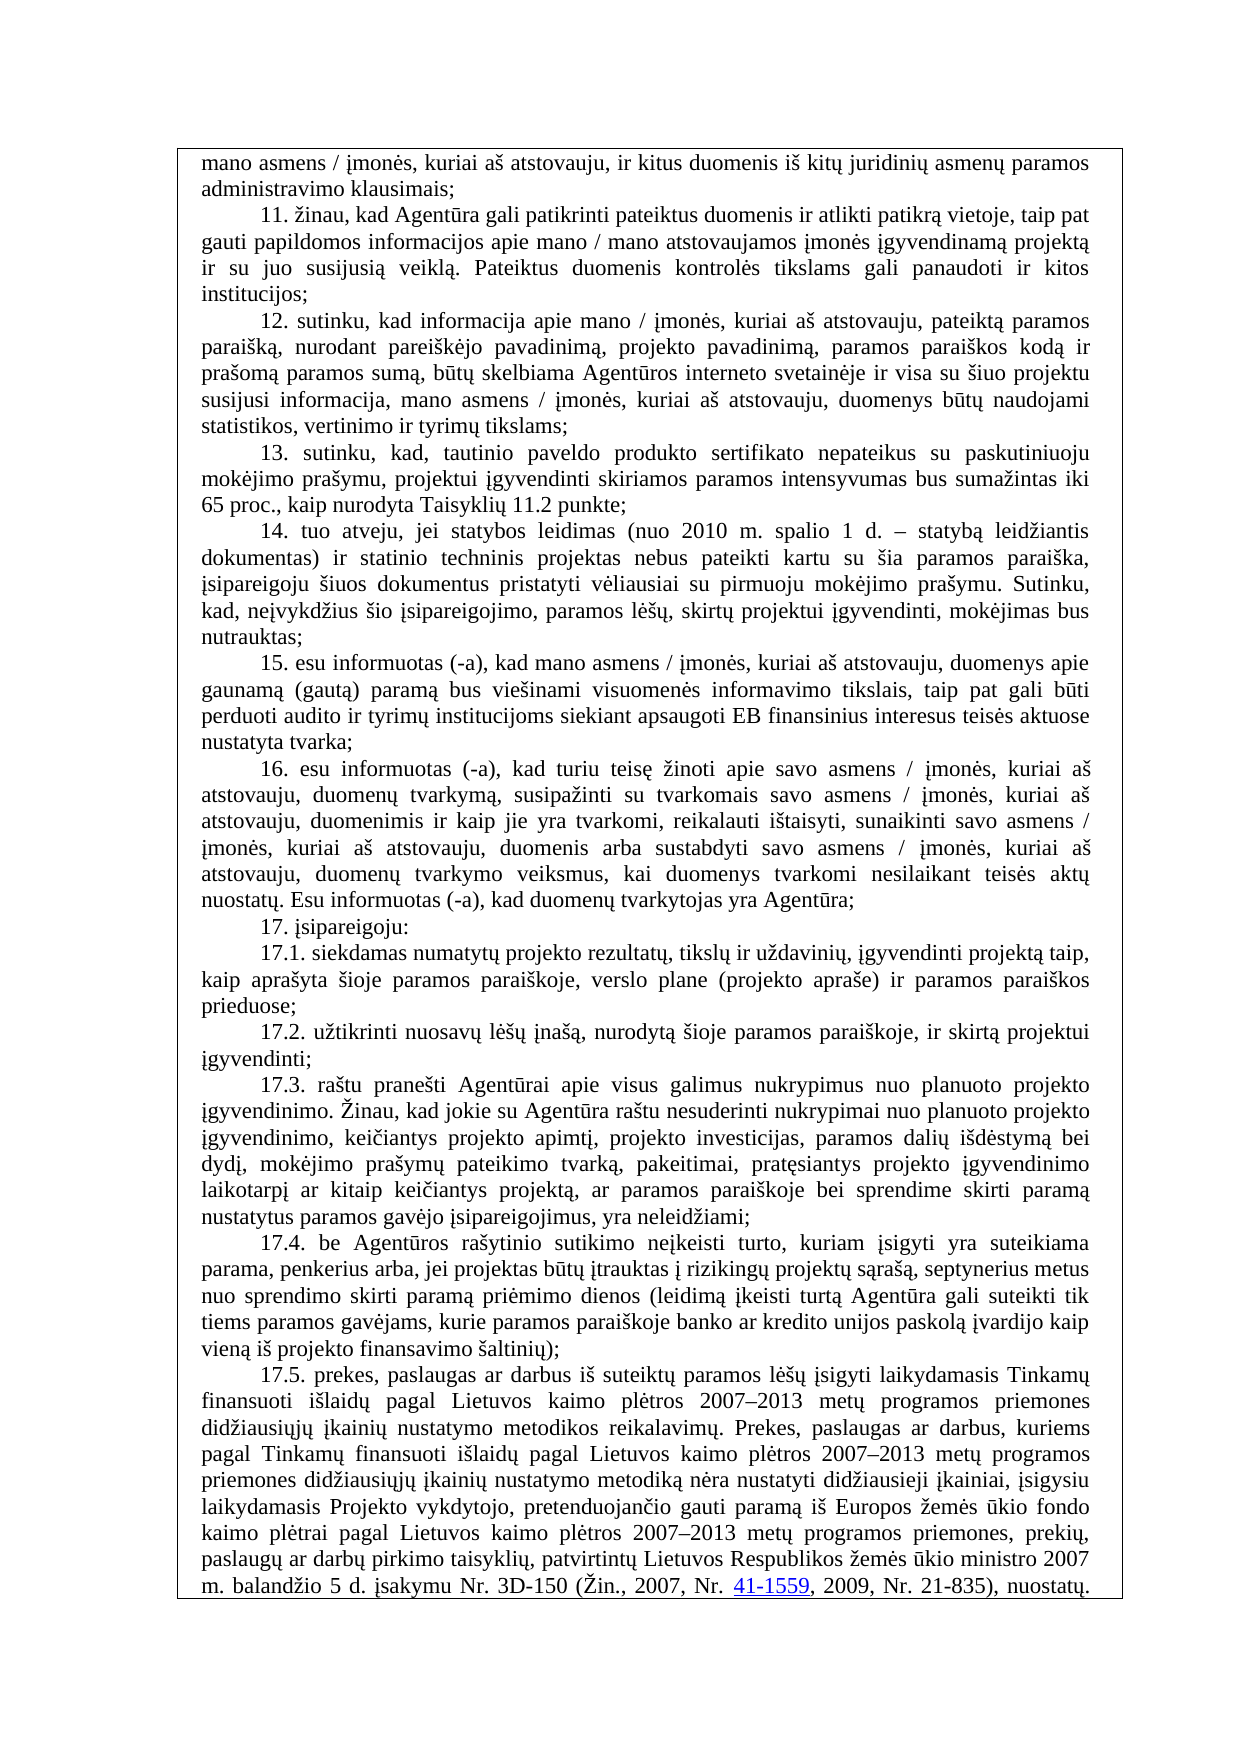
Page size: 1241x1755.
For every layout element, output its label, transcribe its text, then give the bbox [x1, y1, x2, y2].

table_header mano asmens / įmonės, kuriai aš atstovauju, ir kitus duomenis iš kitų juridinių asmenų paramos administravimo klausimais; 11. žinau, kad Agentūra gali patikrinti pateiktus duomenis ir atlikti patikrą vietoje, taip pat gauti papildomos informacijos apie mano / mano atstovaujamos įmonės įgyvendinamą projektą ir su juo susijusią veiklą. Pateiktus duomenis kontrolės tikslams gali panaudoti ir kitos institucijos; 12. sutinku, kad informacija apie mano / įmonės, kuriai aš atstovauju, pateiktą paramos paraišką, nurodant pareiškėjo pavadinimą, projekto pavadinimą, paramos paraiškos kodą ir prašomą paramos sumą, būtų skelbiama Agentūros interneto svetainėje ir visa su šiuo projektu susijusi informacija, mano asmens / įmonės, kuriai aš atstovauju, duomenys būtų naudojami statistikos, vertinimo ir tyrimų tikslams; 13. sutinku, kad, tautinio paveldo produkto sertifikato nepateikus su paskutiniuoju mokėjimo prašymu, projektui įgyvendinti skiriamos paramos intensyvumas bus sumažintas iki 65 proc., kaip nurodyta Taisyklių 11.2 punkte; 14. tuo atveju, jei statybos leidimas (nuo 2010 m. spalio 1 d. – statybą leidžiantis dokumentas) ir statinio techninis projektas nebus pateikti kartu su šia paramos paraiška, įsipareigoju šiuos dokumentus pristatyti vėliausiai su pirmuoju mokėjimo prašymu. Sutinku, kad, neįvykdžius šio įsipareigojimo, paramos lėšų, skirtų projektui įgyvendinti, mokėjimas bus nutrauktas; 15. esu informuotas (-a), kad mano asmens / įmonės, kuriai aš atstovauju, duomenys apie gaunamą (gautą) paramą bus viešinami visuomenės informavimo tikslais, taip pat gali būti perduoti audito ir tyrimų institucijoms siekiant apsaugoti EB finansinius interesus teisės aktuose nustatyta tvarka; 16. esu informuotas (-a), kad turiu teisę žinoti apie savo asmens / įmonės, kuriai aš atstovauju, duomenų tvarkymą, susipažinti su tvarkomais savo asmens / įmonės, kuriai aš atstovauju, duomenimis ir kaip jie yra tvarkomi, reikalauti ištaisyti, sunaikinti savo asmens / įmonės, kuriai aš atstovauju, duomenis arba sustabdyti savo asmens / įmonės, kuriai aš atstovauju, duomenų tvarkymo veiksmus, kai duomenys tvarkomi nesilaikant teisės aktų nuostatų. Esu informuotas (-a), kad duomenų tvarkytojas yra Agentūra; 17. įsipareigoju: 17.1. siekdamas numatytų projekto rezultatų, tikslų ir uždavinių, įgyvendinti projektą taip, kaip aprašyta šioje paramos paraiškoje, verslo plane (projekto apraše) ir paramos paraiškos prieduose; 17.2. užtikrinti nuosavų lėšų įnašą, nurodytą šioje paramos paraiškoje, ir skirtą projektui įgyvendinti; 17.3. raštu pranešti Agentūrai apie visus galimus nukrypimus nuo planuoto projekto įgyvendinimo. Žinau, kad jokie su Agentūra raštu nesuderinti nukrypimai nuo planuoto projekto įgyvendinimo, keičiantys projekto apimtį, projekto investicijas, paramos dalių išdėstymą bei dydį, mokėjimo prašymų pateikimo tvarką, pakeitimai, pratęsiantys projekto įgyvendinimo laikotarpį ar kitaip keičiantys projektą, ar paramos paraiškoje bei sprendime skirti paramą nustatytus paramos gavėjo įsipareigojimus, yra neleidžiami; 17.4. be Agentūros rašytinio sutikimo neįkeisti turto, kuriam įsigyti yra suteikiama parama, penkerius arba, jei projektas būtų įtrauktas į rizikingų projektų sąrašą, septynerius metus nuo sprendimo skirti paramą priėmimo dienos (leidimą įkeisti turtą Agentūra gali suteikti tik tiems paramos gavėjams, kurie paramos paraiškoje banko ar kredito unijos paskolą įvardijo kaip vieną iš projekto finansavimo šaltinių); 17.5. prekes, paslaugas ar darbus iš suteiktų paramos lėšų įsigyti laikydamasis Tinkamų finansuoti išlaidų pagal Lietuvos kaimo plėtros 2007–2013 metų programos priemones didžiausiųjų įkainių nustatymo metodikos reikalavimų. Prekes, paslaugas ar darbus, kuriems pagal Tinkamų finansuoti išlaidų pagal Lietuvos kaimo plėtros 2007–2013 metų programos priemones didžiausiųjų įkainių nustatymo metodiką nėra nustatyti didžiausieji įkainiai, įsigysiu laikydamasis Projekto vykdytojo, pretenduojančio gauti paramą iš Europos žemės ūkio fondo kaimo plėtrai pagal Lietuvos kaimo plėtros 2007–2013 metų programos priemones, prekių, paslaugų ar darbų pirkimo taisyklių, patvirtintų Lietuvos Respublikos žemės ūkio ministro 2007 m. balandžio 5 d. įsakymu Nr. 3D-150 (Žin., 2007, Nr. 41-1559, 2009, Nr. 21-835), nuostatų. [178, 149, 1122, 1598]
